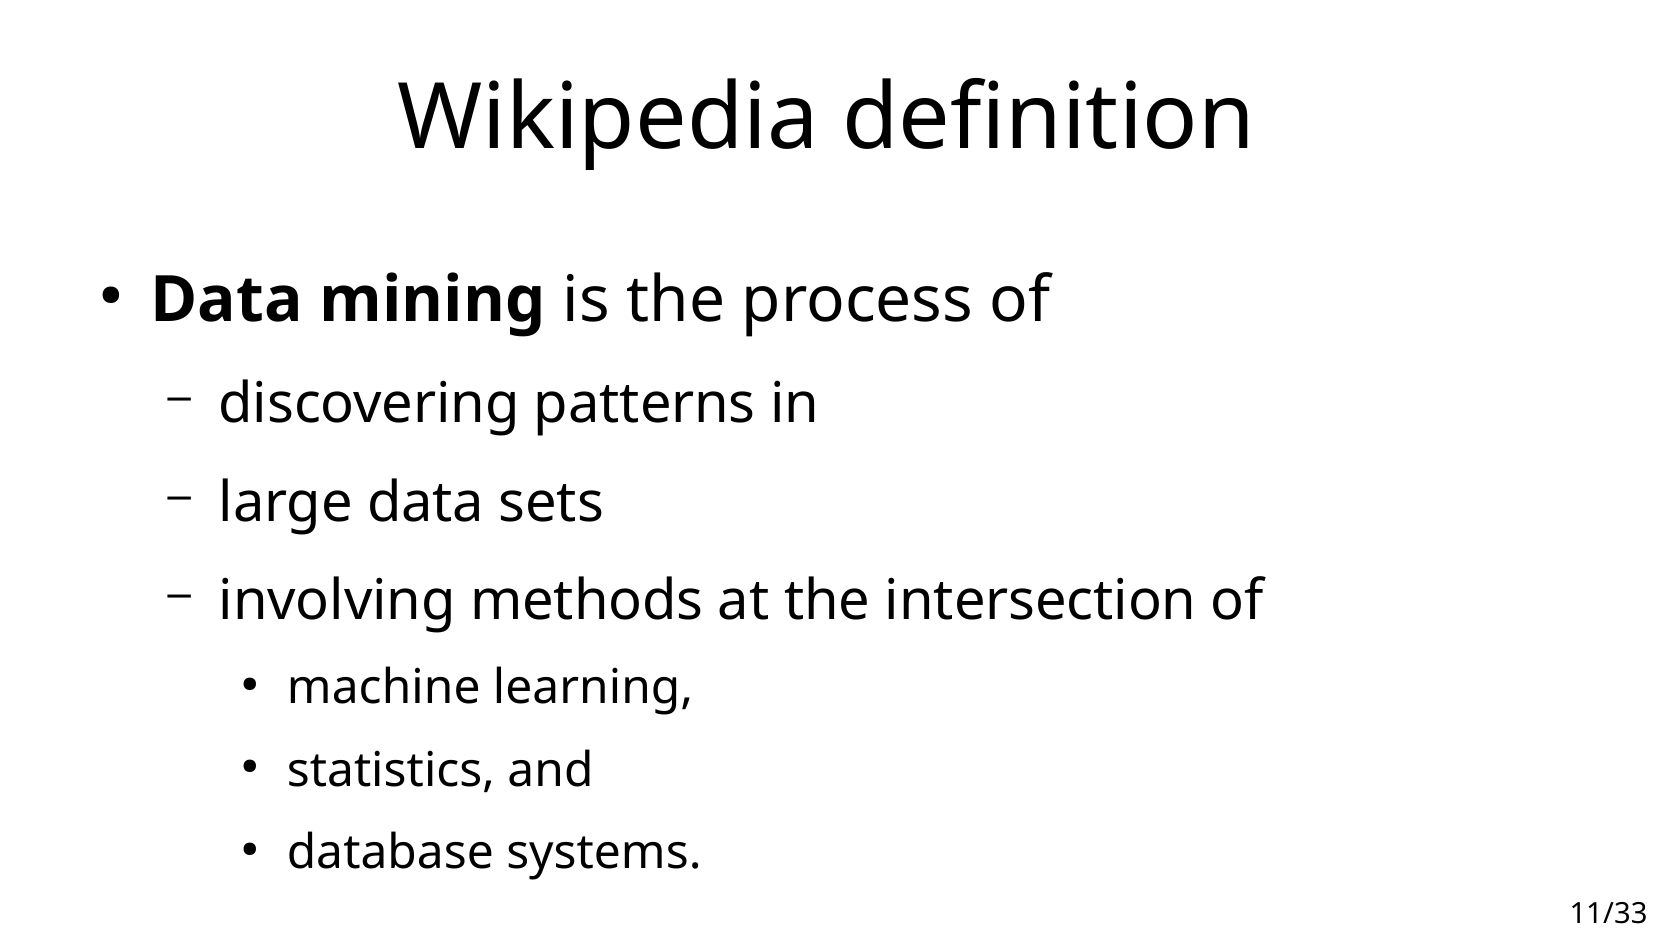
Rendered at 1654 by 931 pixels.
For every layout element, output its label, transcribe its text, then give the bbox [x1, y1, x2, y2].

title Wikipedia definition [82, 1, 1571, 226]
list Data mining is the process of discovering patterns in large data sets involving methods at the intersection of machine learning, statistics, and database systems. [82, 253, 1571, 886]
